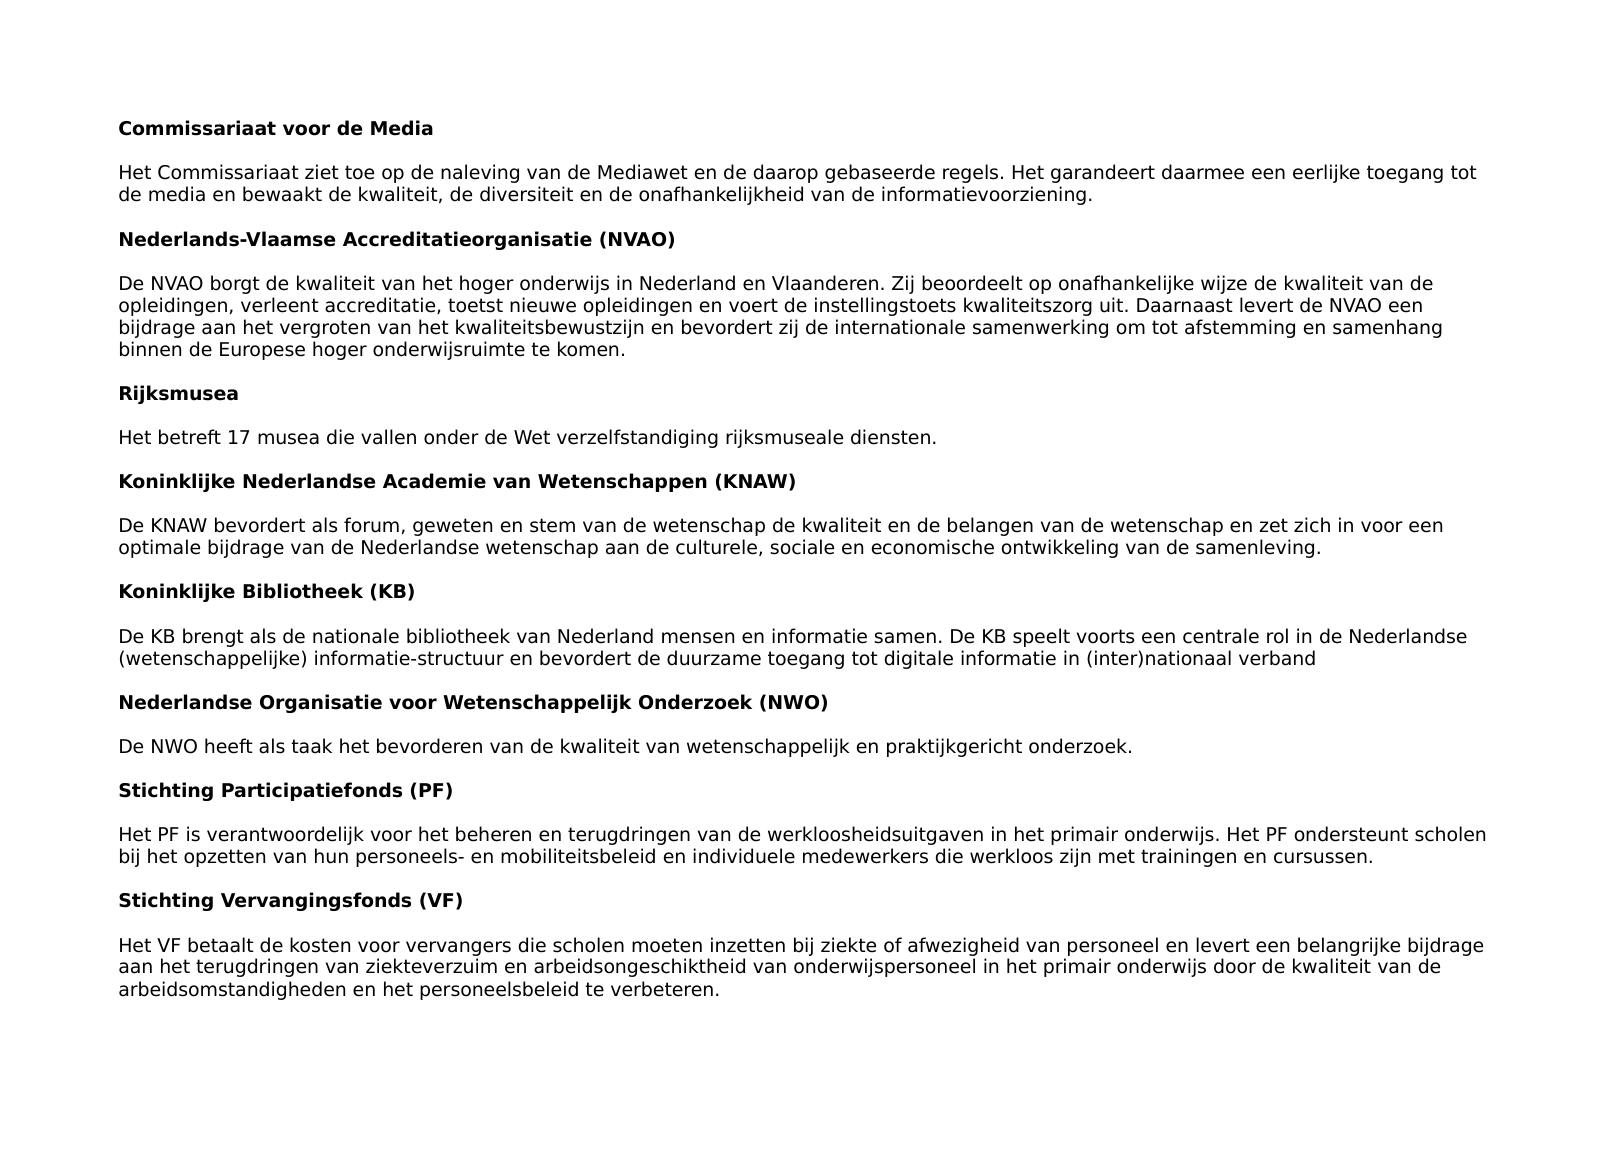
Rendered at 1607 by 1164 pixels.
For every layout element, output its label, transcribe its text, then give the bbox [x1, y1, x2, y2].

subtitle Nederlandse Organisatie voor Wetenschappelijk Onderzoek (NWO) [118, 692, 1488, 714]
text De NWO heeft als taak het bevorderen van de kwaliteit van wetenschappelijk en praktijkgericht onderzoek. [118, 736, 1488, 758]
text De NVAO borgt de kwaliteit van het hoger onderwijs in Nederland en Vlaanderen. Zij beoordeelt op onafhankelijke wijze de kwaliteit van de opleidingen, verleent accreditatie, toetst nieuwe opleidingen en voert de instellingstoets kwaliteitszorg uit. Daarnaast levert de NVAO een bijdrage aan het vergroten van het kwaliteitsbewustzijn en bevordert zij de internationale samenwerking om tot afstemming en samenhang binnen de Europese hoger onderwijsruimte te komen. [118, 273, 1488, 361]
subtitle Stichting Vervangingsfonds (VF) [118, 890, 1488, 912]
text De KB brengt als de nationale bibliotheek van Nederland mensen en informatie samen. De KB speelt voorts een centrale rol in de Nederlandse (wetenschappelijke) informatie-structuur en bevordert de duurzame toegang tot digitale informatie in (inter)nationaal verband [118, 626, 1488, 669]
text Het VF betaalt de kosten voor vervangers die scholen moeten inzetten bij ziekte of afwezigheid van personeel en levert een belangrijke bijdrage aan het terugdringen van ziekteverzuim en arbeidsongeschiktheid van onderwijspersoneel in het primair onderwijs door de kwaliteit van de arbeidsomstandigheden en het personeelsbeleid te verbeteren. [118, 934, 1488, 1000]
subtitle Stichting Participatiefonds (PF) [118, 780, 1488, 802]
subtitle Koninklijke Nederlandse Academie van Wetenschappen (KNAW) [118, 471, 1488, 493]
subtitle Rijksmusea [118, 383, 1488, 405]
subtitle Koninklijke Bibliotheek (KB) [118, 581, 1488, 603]
text Het betreft 17 musea die vallen onder de Wet verzelfstandiging rijksmuseale diensten. [118, 427, 1488, 449]
text De KNAW bevordert als forum, geweten en stem van de wetenschap de kwaliteit en de belangen van de wetenschap en zet zich in voor een optimale bijdrage van de Nederlandse wetenschap aan de culturele, sociale en economische ontwikkeling van de samenleving. [118, 515, 1488, 559]
subtitle Nederlands-Vlaamse Accreditatieorganisatie (NVAO) [118, 228, 1488, 250]
subtitle Commissariaat voor de Media [118, 118, 1488, 140]
text Het PF is verantwoordelijk voor het beheren en terugdringen van de werkloosheidsuitgaven in het primair onderwijs. Het PF ondersteunt scholen bij het opzetten van hun personeels- en mobiliteitsbeleid en individuele medewerkers die werkloos zijn met trainingen en cursussen. [118, 824, 1488, 868]
text Het Commissariaat ziet toe op de naleving van de Mediawet en de daarop gebaseerde regels. Het garandeert daarmee een eerlijke toegang tot de media en bewaakt de kwaliteit, de diversiteit en de onafhankelijkheid van de informatievoorziening. [118, 162, 1488, 206]
